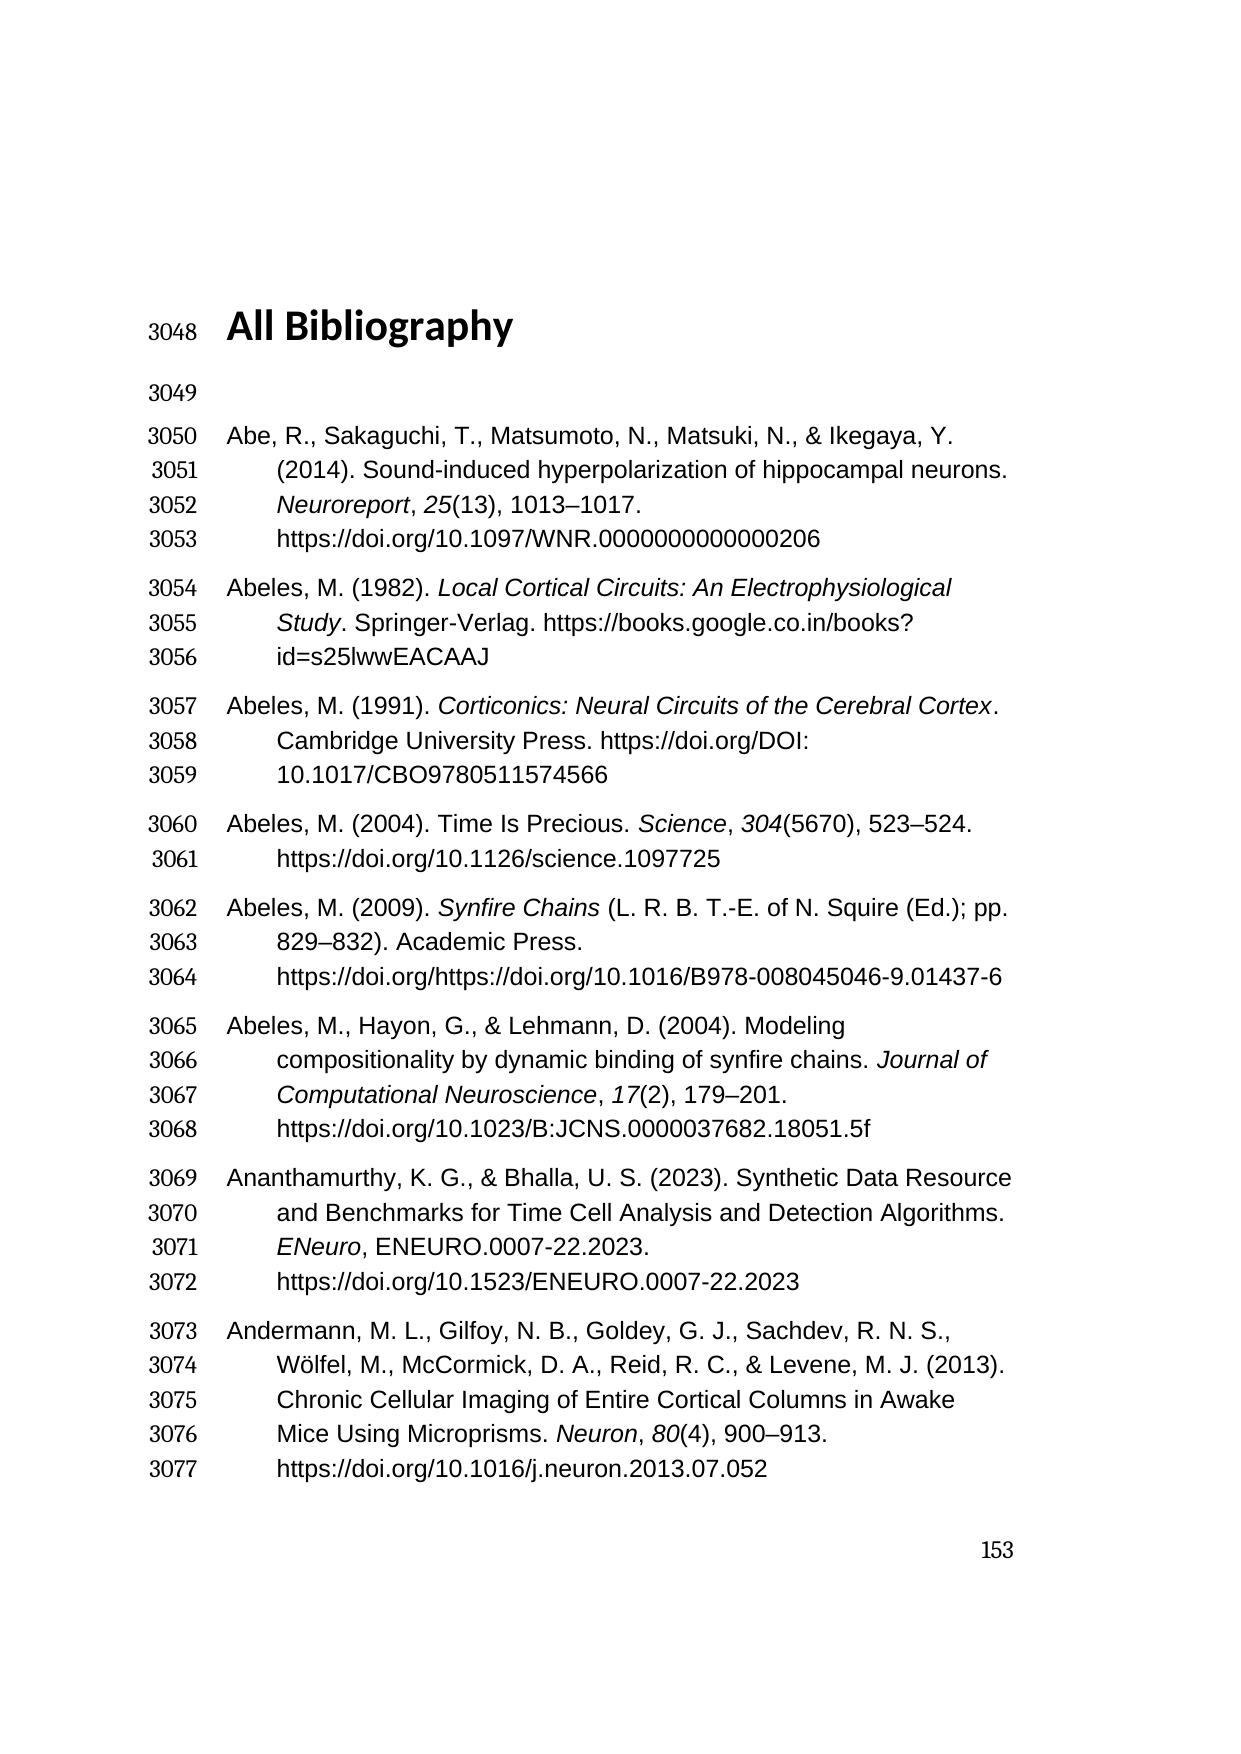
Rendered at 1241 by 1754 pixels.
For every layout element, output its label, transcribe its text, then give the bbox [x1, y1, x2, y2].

text Abeles, M. (1982). Local Cortical Circuits: An Electrophysiological Study. Springer-Verlag. https://books.google.co.in/books?id=s25lwwEACAAJ [226, 573, 1014, 671]
subtitle All Bibliography [226, 298, 1014, 351]
text Abeles, M. (1991). Corticonics: Neural Circuits of the Cerebral Cortex. Cambridge University Press. https://doi.org/DOI: 10.1017/CBO9780511574566 [226, 691, 1014, 789]
text Abeles, M. (2004). Time Is Precious. Science, 304(5670), 523–524. https://doi.org/10.1126/science.1097725 [226, 809, 1014, 873]
text Andermann, M. L., Gilfoy, N. B., Goldey, G. J., Sachdev, R. N. S., Wölfel, M., McCormick, D. A., Reid, R. C., & Levene, M. J. (2013). Chronic Cellular Imaging of Entire Cortical Columns in Awake Mice Using Microprisms. Neuron, 80(4), 900–913. https://doi.org/10.1016/j.neuron.2013.07.052 [226, 1316, 1014, 1483]
text Abeles, M., Hayon, G., & Lehmann, D. (2004). Modeling compositionality by dynamic binding of synfire chains. Journal of Computational Neuroscience, 17(2), 179–201. https://doi.org/10.1023/B:JCNS.0000037682.18051.5f [226, 1011, 1014, 1143]
text Abe, R., Sakaguchi, T., Matsumoto, N., Matsuki, N., & Ikegaya, Y. (2014). Sound-induced hyperpolarization of hippocampal neurons. Neuroreport, 25(13), 1013–1017. https://doi.org/10.1097/WNR.0000000000000206 [226, 421, 1014, 553]
text Ananthamurthy, K. G., & Bhalla, U. S. (2023). Synthetic Data Resource and Benchmarks for Time Cell Analysis and Detection Algorithms. ENeuro, ENEURO.0007-22.2023. https://doi.org/10.1523/ENEURO.0007-22.2023 [226, 1163, 1014, 1296]
text Abeles, M. (2009). Synfire Chains (L. R. B. T.-E. of N. Squire (Ed.); pp. 829–832). Academic Press. https://doi.org/https://doi.org/10.1016/B978-008045046-9.01437-6 [226, 893, 1014, 991]
